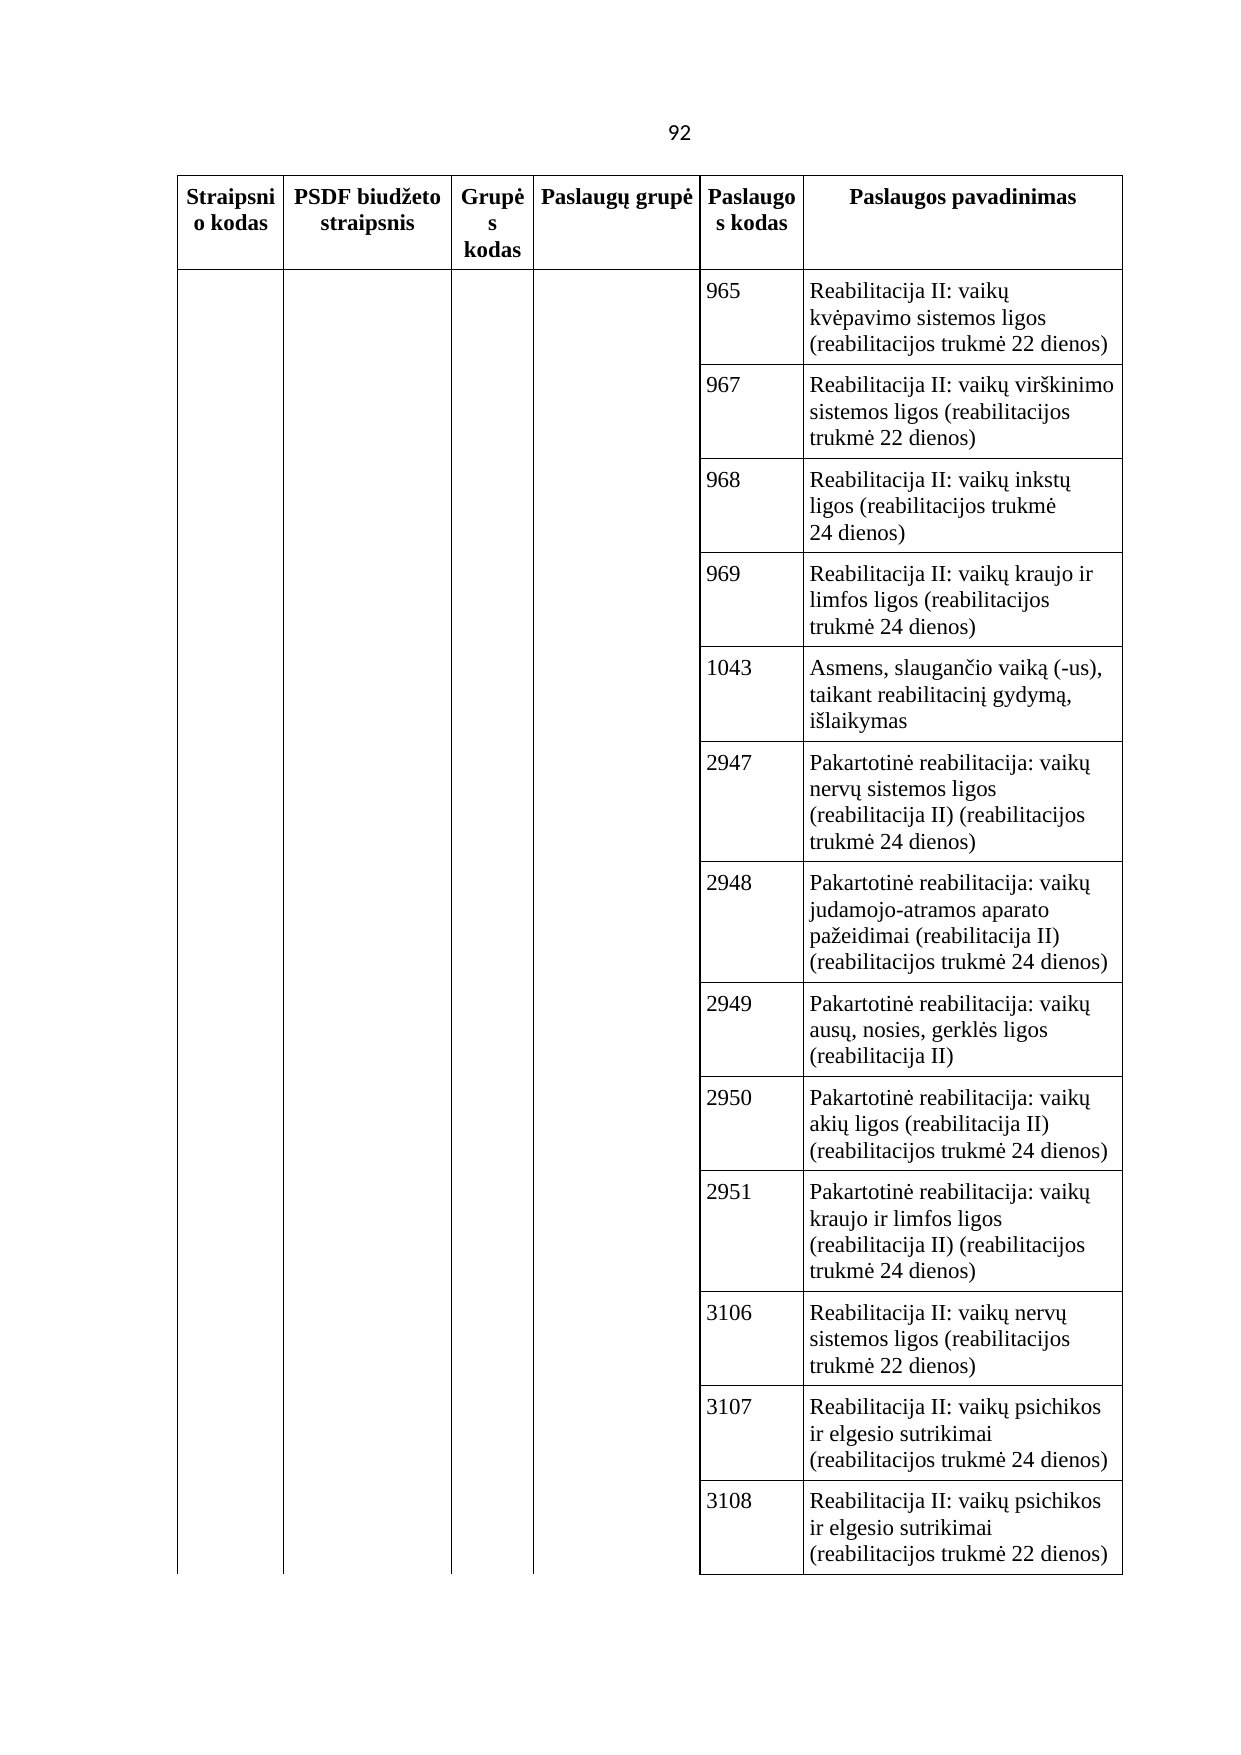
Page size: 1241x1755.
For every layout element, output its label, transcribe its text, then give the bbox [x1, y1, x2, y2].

table_cell [534, 270, 699, 363]
table_cell [534, 1385, 699, 1479]
table_cell Pakartotinė reabilitacija: vaikų ausų, nosies, gerklės ligos (reabilitacija II) [804, 983, 1122, 1076]
table_cell [284, 982, 451, 1076]
table_header Grupės kodas [452, 176, 533, 269]
table_cell [284, 552, 451, 646]
table_cell [534, 861, 699, 982]
table_cell [452, 458, 533, 552]
table_cell [284, 270, 451, 363]
table_cell [284, 646, 451, 741]
table_cell Pakartotinė reabilitacija: vaikų akių ligos (reabilitacija II) (reabilitacijos trukmė 24 dienos) [804, 1077, 1122, 1170]
table_cell [452, 982, 533, 1076]
table_cell 2951 [701, 1171, 803, 1291]
table_cell [178, 741, 283, 861]
table_cell Reabilitacija II: vaikų nervų sistemos ligos (reabilitacijos trukmė 22 dienos) [804, 1292, 1122, 1385]
table_cell [534, 364, 699, 458]
table_cell 967 [701, 365, 803, 458]
table_cell [284, 364, 451, 458]
table_cell 1043 [701, 647, 803, 741]
table_cell [452, 1291, 533, 1385]
table_cell [284, 458, 451, 552]
table_cell [284, 1291, 451, 1385]
table_cell [534, 646, 699, 741]
table_cell [178, 1385, 283, 1479]
table_cell [534, 1076, 699, 1170]
table_cell [534, 458, 699, 552]
table_cell Reabilitacija II: vaikų kvėpavimo sistemos ligos (reabilitacijos trukmė 22 dienos) [804, 270, 1122, 363]
table_cell [284, 861, 451, 982]
table_cell [452, 646, 533, 741]
table_cell [284, 1170, 451, 1291]
table_cell [534, 1291, 699, 1385]
table_cell Reabilitacija II: vaikų kraujo ir limfos ligos (reabilitacijos trukmė 24 dienos) [804, 553, 1122, 646]
table_header Paslaugų grupė [534, 176, 699, 269]
table_cell [534, 982, 699, 1076]
table_cell [178, 552, 283, 646]
table_header Paslaugos kodas [701, 176, 803, 269]
table_cell 2949 [701, 983, 803, 1076]
table_cell [534, 1480, 699, 1574]
table_cell [452, 1385, 533, 1479]
table_cell [178, 1480, 283, 1574]
table_cell [178, 1291, 283, 1385]
table_cell [178, 646, 283, 741]
table_cell Reabilitacija II: vaikų psichikos ir elgesio sutrikimai (reabilitacijos trukmė 22 dienos) [804, 1481, 1122, 1574]
table_cell Pakartotinė reabilitacija: vaikų nervų sistemos ligos (reabilitacija II) (reabilitacijos trukmė 24 dienos) [804, 742, 1122, 861]
table_cell Reabilitacija II: vaikų inkstų ligos (reabilitacijos trukmė 24 dienos) [804, 459, 1122, 552]
table_cell 3107 [701, 1386, 803, 1479]
table_cell [178, 1076, 283, 1170]
table_cell Reabilitacija II: vaikų virškinimo sistemos ligos (reabilitacijos trukmė 22 dienos) [804, 365, 1122, 458]
table_cell [284, 1480, 451, 1574]
table_cell Reabilitacija II: vaikų psichikos ir elgesio sutrikimai (reabilitacijos trukmė 24 dienos) [804, 1386, 1122, 1479]
table_header PSDF biudžeto straipsnis [284, 176, 451, 269]
table_cell Asmens, slaugančio vaiką (-us), taikant reabilitacinį gydymą, išlaikymas [804, 647, 1122, 741]
table_cell [178, 861, 283, 982]
table_cell [284, 741, 451, 861]
table_cell 965 [701, 270, 803, 363]
table_cell [178, 364, 283, 458]
table_cell [452, 741, 533, 861]
table_cell [178, 270, 283, 363]
table_cell [452, 1076, 533, 1170]
table_cell Pakartotinė reabilitacija: vaikų kraujo ir limfos ligos (reabilitacija II) (reabilitacijos trukmė 24 dienos) [804, 1171, 1122, 1291]
table_cell [178, 1170, 283, 1291]
table_cell [178, 458, 283, 552]
table_cell [452, 1480, 533, 1574]
table_cell 3106 [701, 1292, 803, 1385]
table_header Paslaugos pavadinimas [804, 176, 1122, 269]
table_cell [178, 982, 283, 1076]
table_cell Pakartotinė reabilitacija: vaikų judamojo-atramos aparato pažeidimai (reabilitacija II) (reabilitacijos trukmė 24 dienos) [804, 862, 1122, 982]
table_header Straipsnio kodas [178, 176, 283, 269]
table_cell 3108 [701, 1481, 803, 1574]
table_cell [284, 1385, 451, 1479]
table_cell [534, 741, 699, 861]
table_cell 2947 [701, 742, 803, 861]
table_cell [534, 552, 699, 646]
table_cell [452, 270, 533, 363]
table_cell 969 [701, 553, 803, 646]
table_cell 2950 [701, 1077, 803, 1170]
table_cell [452, 552, 533, 646]
table_cell [452, 861, 533, 982]
table_cell [284, 1076, 451, 1170]
table_cell [534, 1170, 699, 1291]
table_cell 2948 [701, 862, 803, 982]
table_cell 968 [701, 459, 803, 552]
table_cell [452, 364, 533, 458]
table_cell [452, 1170, 533, 1291]
